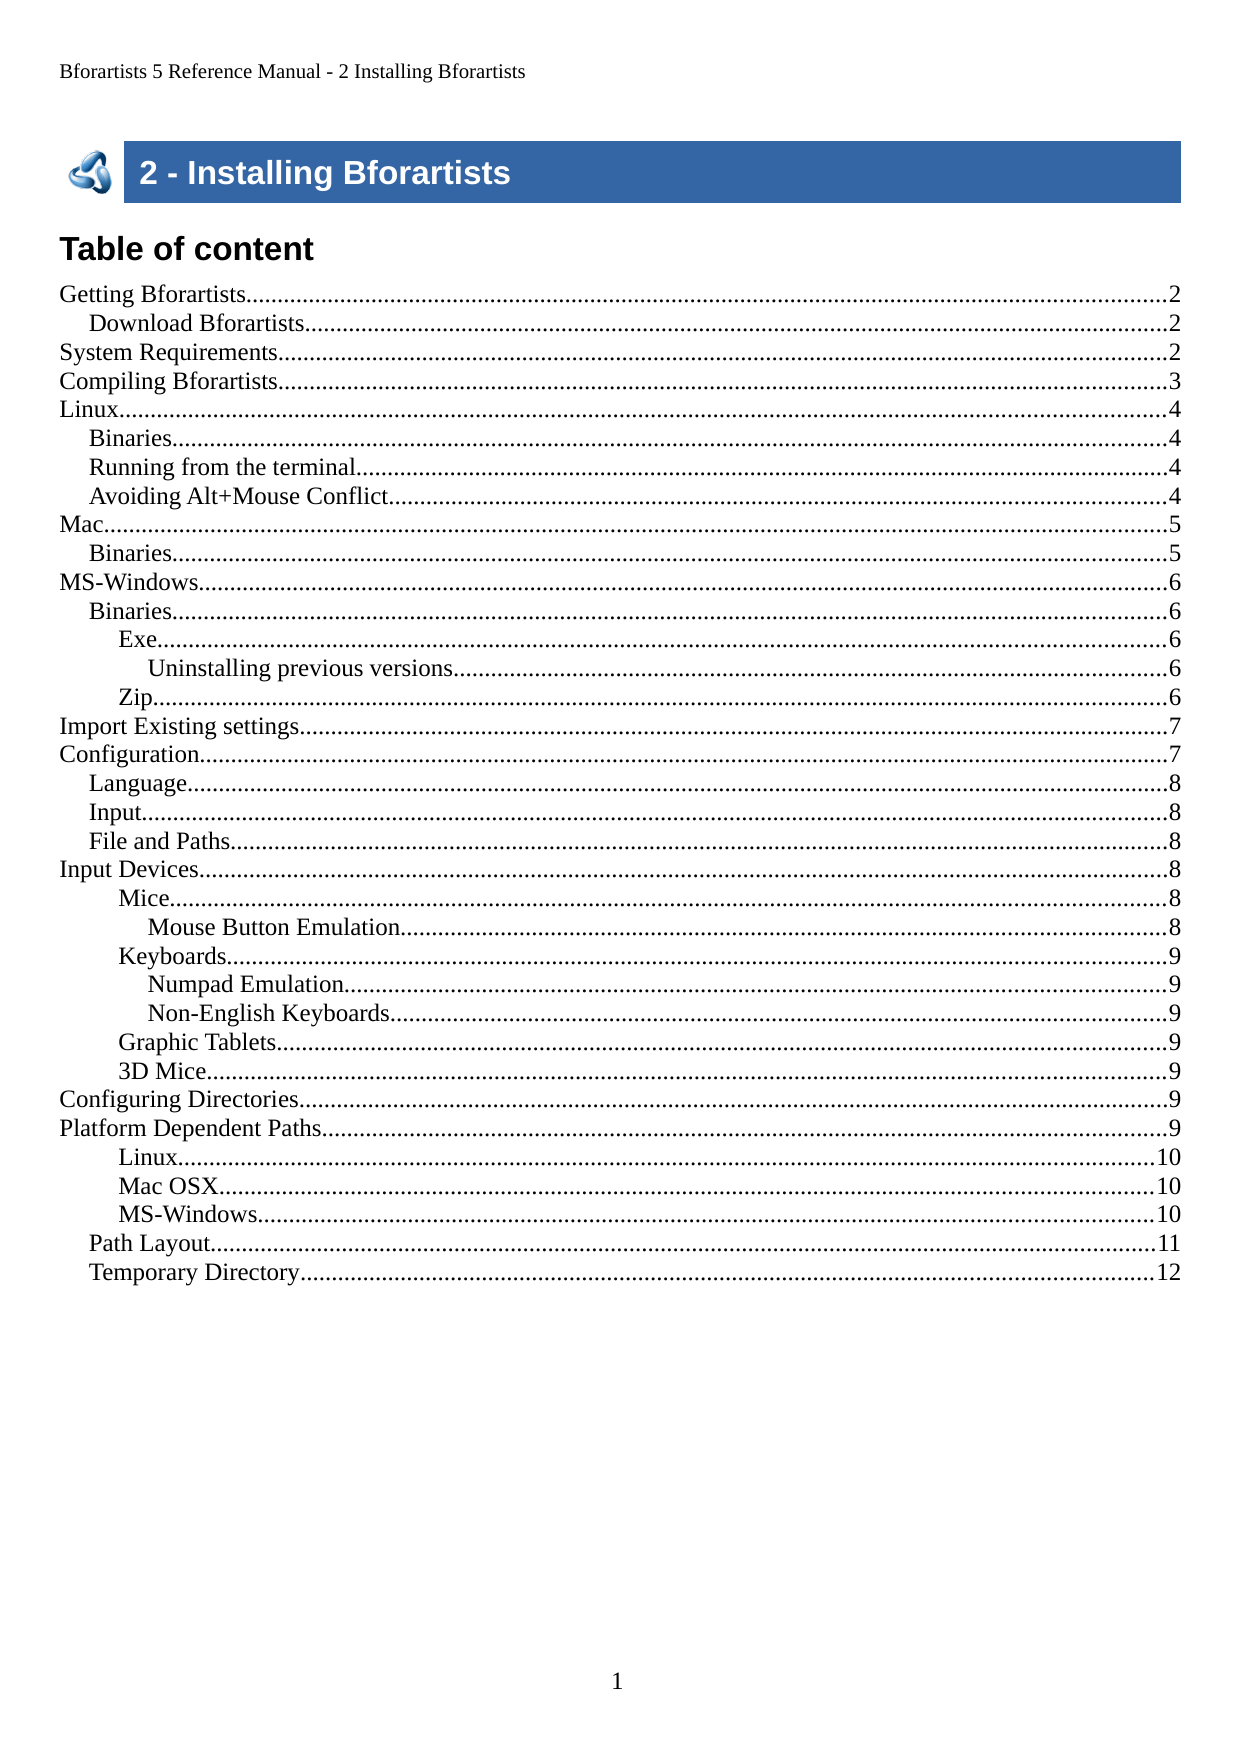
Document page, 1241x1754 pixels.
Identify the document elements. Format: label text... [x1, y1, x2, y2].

text Non-English Keyboards 9 [147, 998, 1181, 1027]
text Compiling Bforartists 3 [59, 366, 1181, 394]
text Input Devices 8 [59, 854, 1181, 883]
subtitle Table of content [59, 228, 1181, 267]
text Language 8 [88, 768, 1181, 797]
text Zip 6 [118, 682, 1181, 711]
text Getting Bforartists 2 [59, 279, 1181, 308]
text Binaries 4 [88, 423, 1181, 452]
text Temporary Directory 12 [88, 1257, 1181, 1286]
text Path Layout 11 [88, 1228, 1181, 1257]
text Binaries 5 [88, 538, 1181, 567]
text System Requirements 2 [59, 337, 1181, 366]
text File and Paths 8 [88, 826, 1181, 854]
text Platform Dependent Paths 9 [59, 1113, 1181, 1142]
text Keyboards 9 [118, 941, 1181, 969]
text Configuration 7 [59, 739, 1181, 768]
text Running from the terminal 4 [88, 452, 1181, 481]
text Mice 8 [118, 883, 1181, 912]
text Numpad Emulation 9 [147, 969, 1181, 998]
text Graphic Tablets 9 [118, 1027, 1181, 1056]
text Uninstalling previous versions 6 [147, 653, 1181, 682]
text Import Existing settings 7 [59, 711, 1181, 739]
text Download Bforartists 2 [88, 308, 1181, 337]
text Mouse Button Emulation 8 [147, 912, 1181, 941]
text MS-Windows 10 [118, 1199, 1181, 1228]
text 3D Mice 9 [118, 1056, 1181, 1084]
text Avoiding Alt+Mouse Conflict 4 [88, 481, 1181, 509]
table_header 2 - Installing Bforartists [124, 141, 1181, 203]
text Binaries 6 [88, 596, 1181, 624]
text Mac 5 [59, 509, 1181, 538]
text Mac OSX 10 [118, 1171, 1181, 1199]
text MS-Windows 6 [59, 567, 1181, 596]
text Exe 6 [118, 624, 1181, 653]
text Configuring Directories 9 [59, 1084, 1181, 1113]
text Linux 10 [118, 1142, 1181, 1171]
text Linux 4 [59, 394, 1181, 423]
text Input 8 [88, 797, 1181, 826]
picture [65, 147, 114, 197]
table_header [59, 141, 124, 203]
